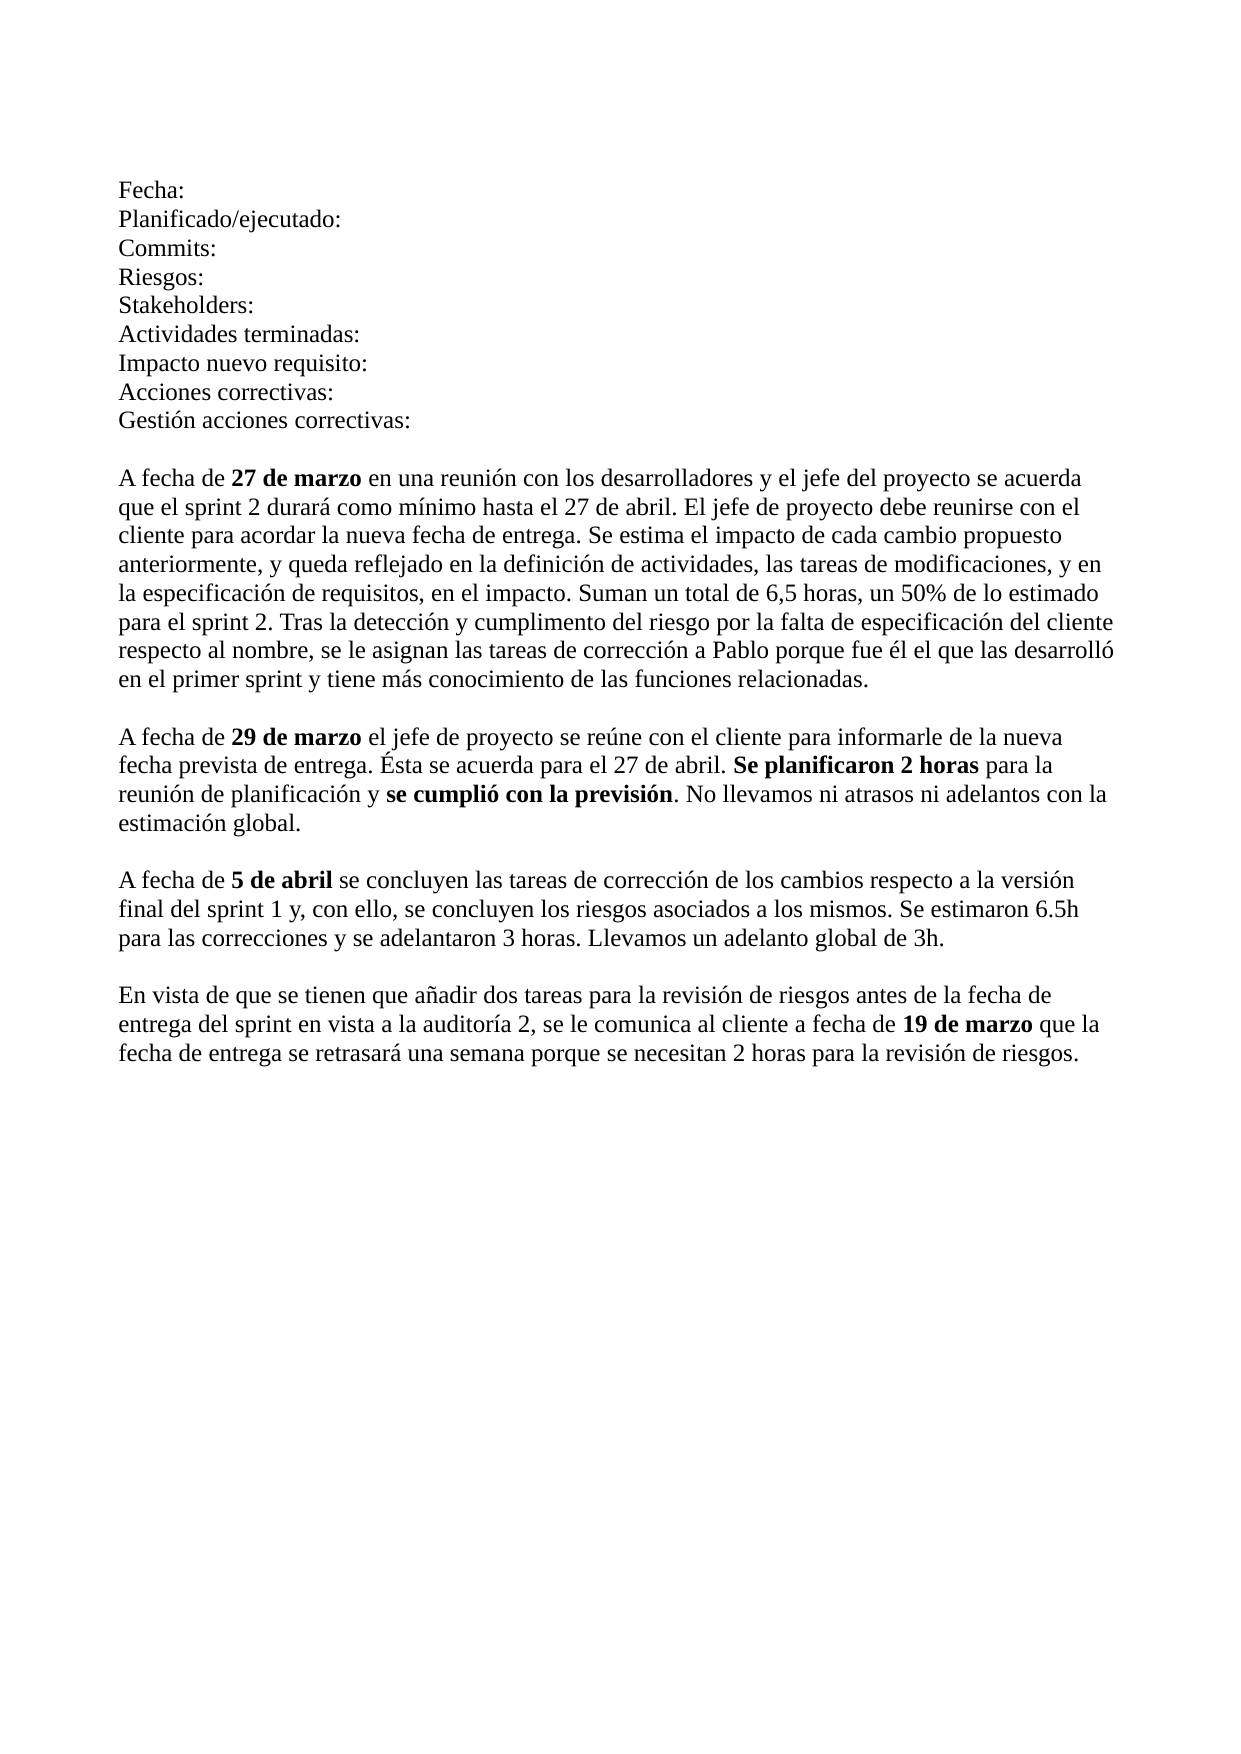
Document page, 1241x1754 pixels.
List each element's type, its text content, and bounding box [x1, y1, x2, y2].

text Commits: [118, 233, 1122, 262]
text Planificado/ejecutado: [118, 204, 1122, 233]
text Gestión acciones correctivas: [118, 406, 1122, 434]
text A fecha de 5 de abril se concluyen las tareas de corrección de los cambios respecto a la versión final del sprint 1 y, con ello, se concluyen los riesgos asociados a los mismos. Se estimaron 6.5h para las correcciones y se adelantaron 3 horas. Llevamos un adelanto global de 3h. [118, 866, 1122, 952]
text En vista de que se tienen que añadir dos tareas para la revisión de riesgos antes de la fecha de entrega del sprint en vista a la auditoría 2, se le comunica al cliente a fecha de 19 de marzo que la fecha de entrega se retrasará una semana porque se necesitan 2 horas para la revisión de riesgos. [118, 981, 1122, 1067]
text A fecha de 29 de marzo el jefe de proyecto se reúne con el cliente para informarle de la nueva fecha prevista de entrega. Ésta se acuerda para el 27 de abril. Se planificaron 2 horas para la reunión de planificación y se cumplió con la previsión. No llevamos ni atrasos ni adelantos con la estimación global. [118, 722, 1122, 837]
text Impacto nuevo requisito: [118, 348, 1122, 377]
text Actividades terminadas: [118, 319, 1122, 348]
text A fecha de 27 de marzo en una reunión con los desarrolladores y el jefe del proyecto se acuerda que el sprint 2 durará como mínimo hasta el 27 de abril. El jefe de proyecto debe reunirse con el cliente para acordar la nueva fecha de entrega. Se estima el impacto de cada cambio propuesto anteriormente, y queda reflejado en la definición de actividades, las tareas de modificaciones, y en la especificación de requisitos, en el impacto. Suman un total de 6,5 horas, un 50% de lo estimado para el sprint 2. Tras la detección y cumplimento del riesgo por la falta de especificación del cliente respecto al nombre, se le asignan las tareas de corrección a Pablo porque fue él el que las desarrolló en el primer sprint y tiene más conocimiento de las funciones relacionadas. [118, 463, 1122, 693]
text Acciones correctivas: [118, 377, 1122, 406]
text Fecha: [118, 176, 1122, 204]
text Riesgos: [118, 262, 1122, 291]
text Stakeholders: [118, 291, 1122, 319]
